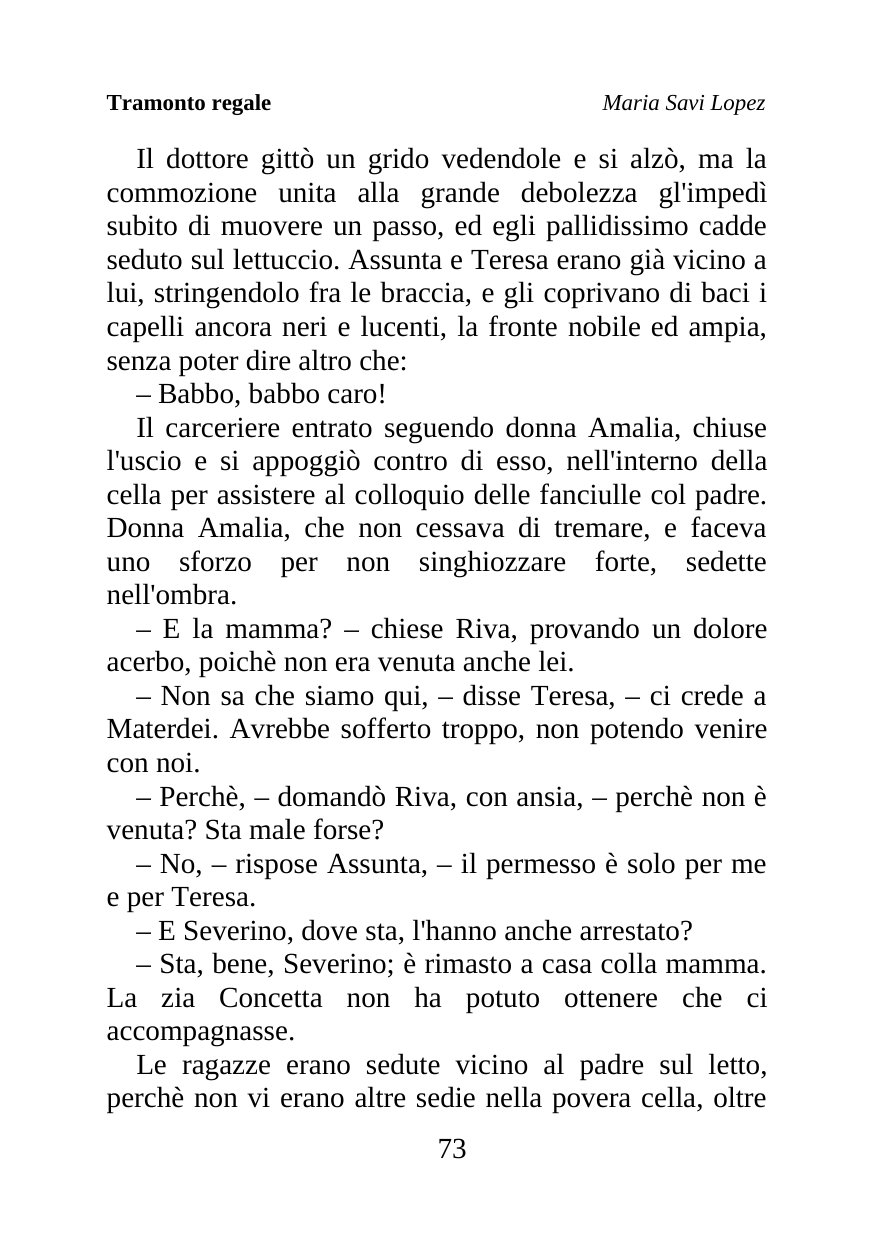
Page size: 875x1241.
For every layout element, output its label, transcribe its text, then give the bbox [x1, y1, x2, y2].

text Il dottore gittò un grido vedendole e si alzò, ma la commozione unita alla grande debolezza gl'impedì subito di muovere un passo, ed egli pallidissimo cadde seduto sul lettuccio. Assunta e Teresa erano già vicino a lui, stringendolo fra le braccia, e gli coprivano di baci i capelli ancora neri e lucenti, la fronte nobile ed ampia, senza poter dire altro che: [106, 141, 768, 376]
text – No, – rispose Assunta, – il permesso è solo per me e per Teresa. [106, 846, 768, 913]
text – Sta, bene, Severino; è rimasto a casa colla mamma. La zia Concetta non ha potuto ottenere che ci accompagnasse. [106, 946, 768, 1047]
text – E la mamma? – chiese Riva, provando un dolore acerbo, poichè non era venuta anche lei. [106, 611, 768, 678]
text Il carceriere entrato seguendo donna Amalia, chiuse l'uscio e si appoggiò contro di esso, nell'interno della cella per assistere al colloquio delle fanciulle col padre. Donna Amalia, che non cessava di tremare, e faceva uno sforzo per non singhiozzare forte, sedette nell'ombra. [106, 410, 768, 611]
text Le ragazze erano sedute vicino al padre sul letto, perchè non vi erano altre sedie nella povera cella, oltre [106, 1047, 768, 1114]
text – Perchè, – domandò Riva, con ansia, – perchè non è venuta? Sta male forse? [106, 779, 768, 846]
text – E Severino, dove sta, l'hanno anche arrestato? [106, 913, 768, 946]
text – Non sa che siamo qui, – disse Teresa, – ci crede a Materdei. Avrebbe sofferto troppo, non potendo venire con noi. [106, 678, 768, 779]
text – Babbo, babbo caro! [106, 376, 768, 410]
